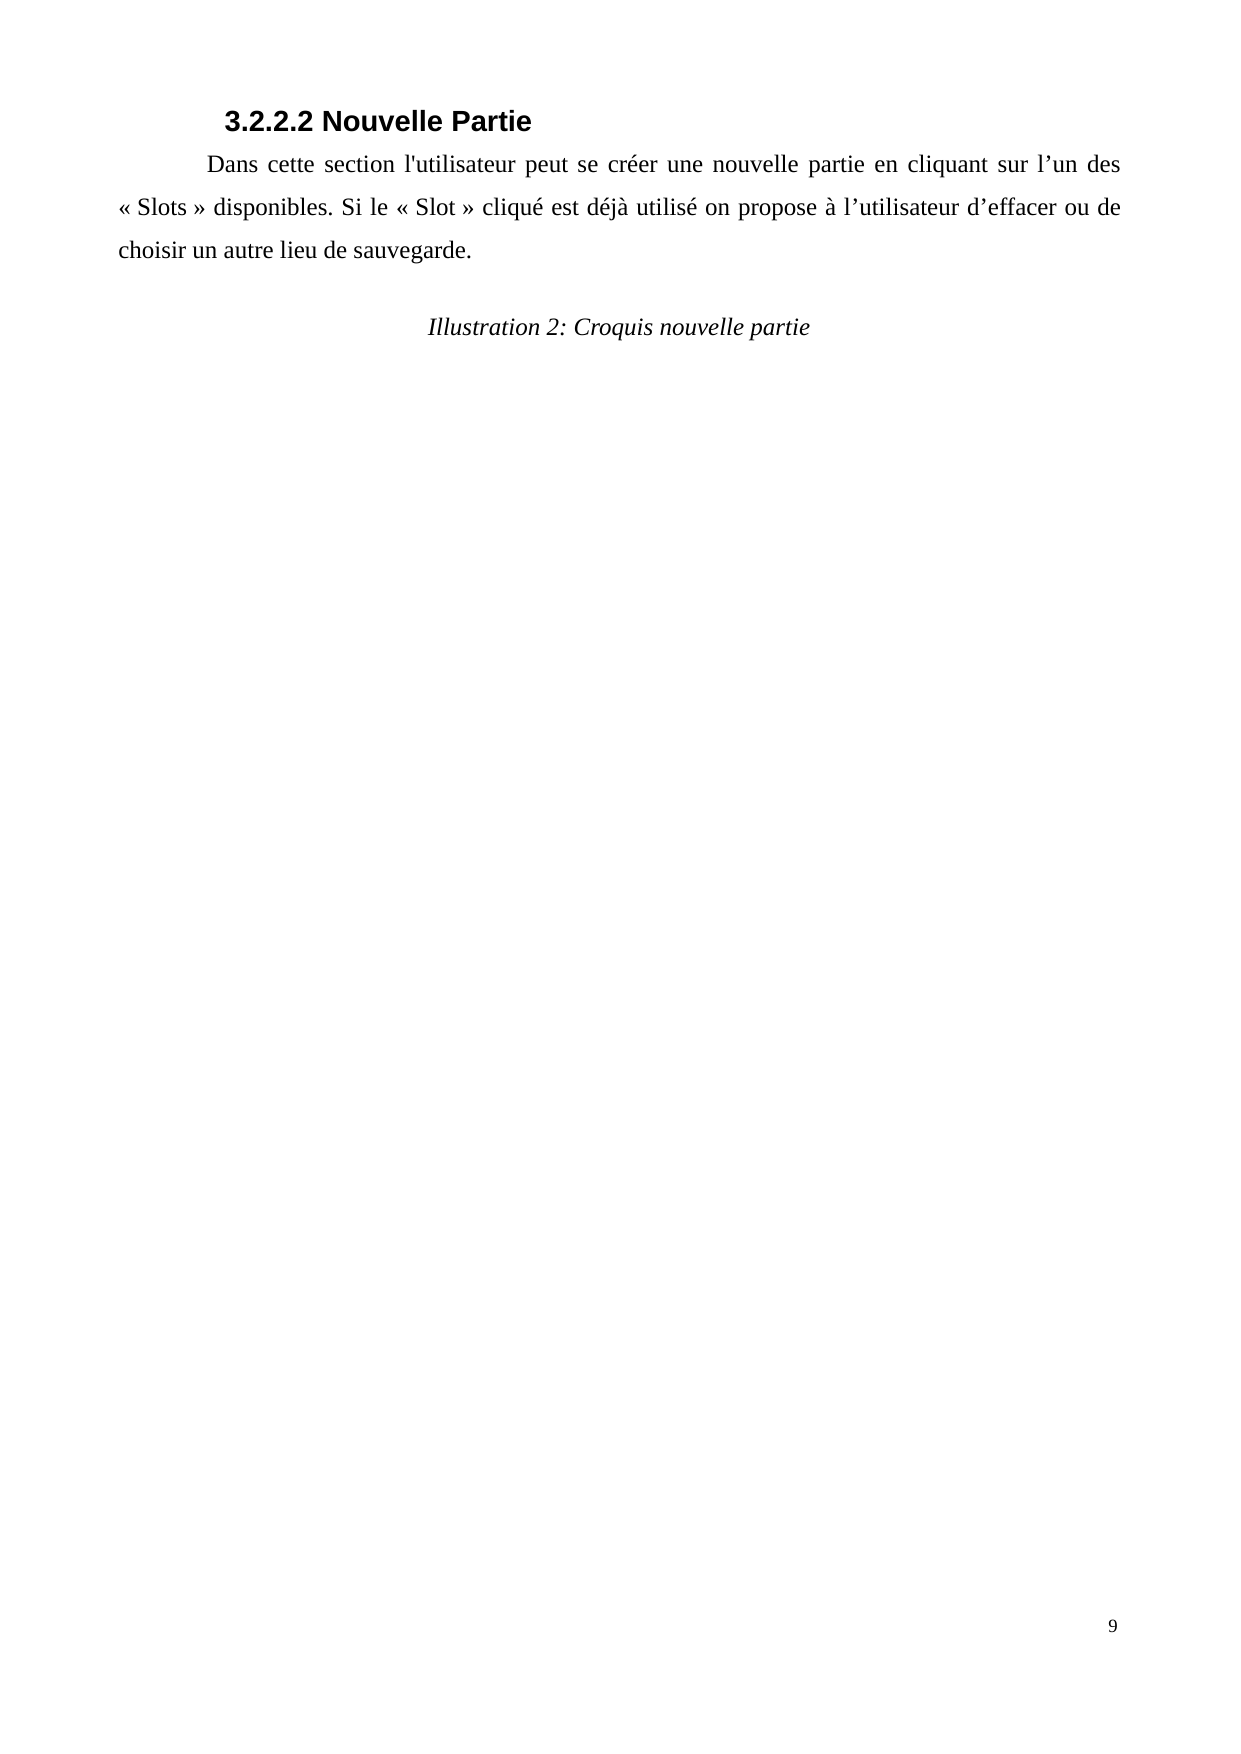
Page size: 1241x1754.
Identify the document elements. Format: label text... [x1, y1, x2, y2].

text Illustration 2: Croquis nouvelle partie [153, 312, 1087, 341]
text Dans cette section l'utilisateur peut se créer une nouvelle partie en cliquant sur l’un des « Slots » disponibles. Si le « Slot » cliqué est déjà utilisé on propose à l’utilisateur d’effacer ou de choisir un autre lieu de sauvegarde. [118, 149, 1122, 264]
subtitle Nouvelle Partie [224, 104, 1122, 137]
